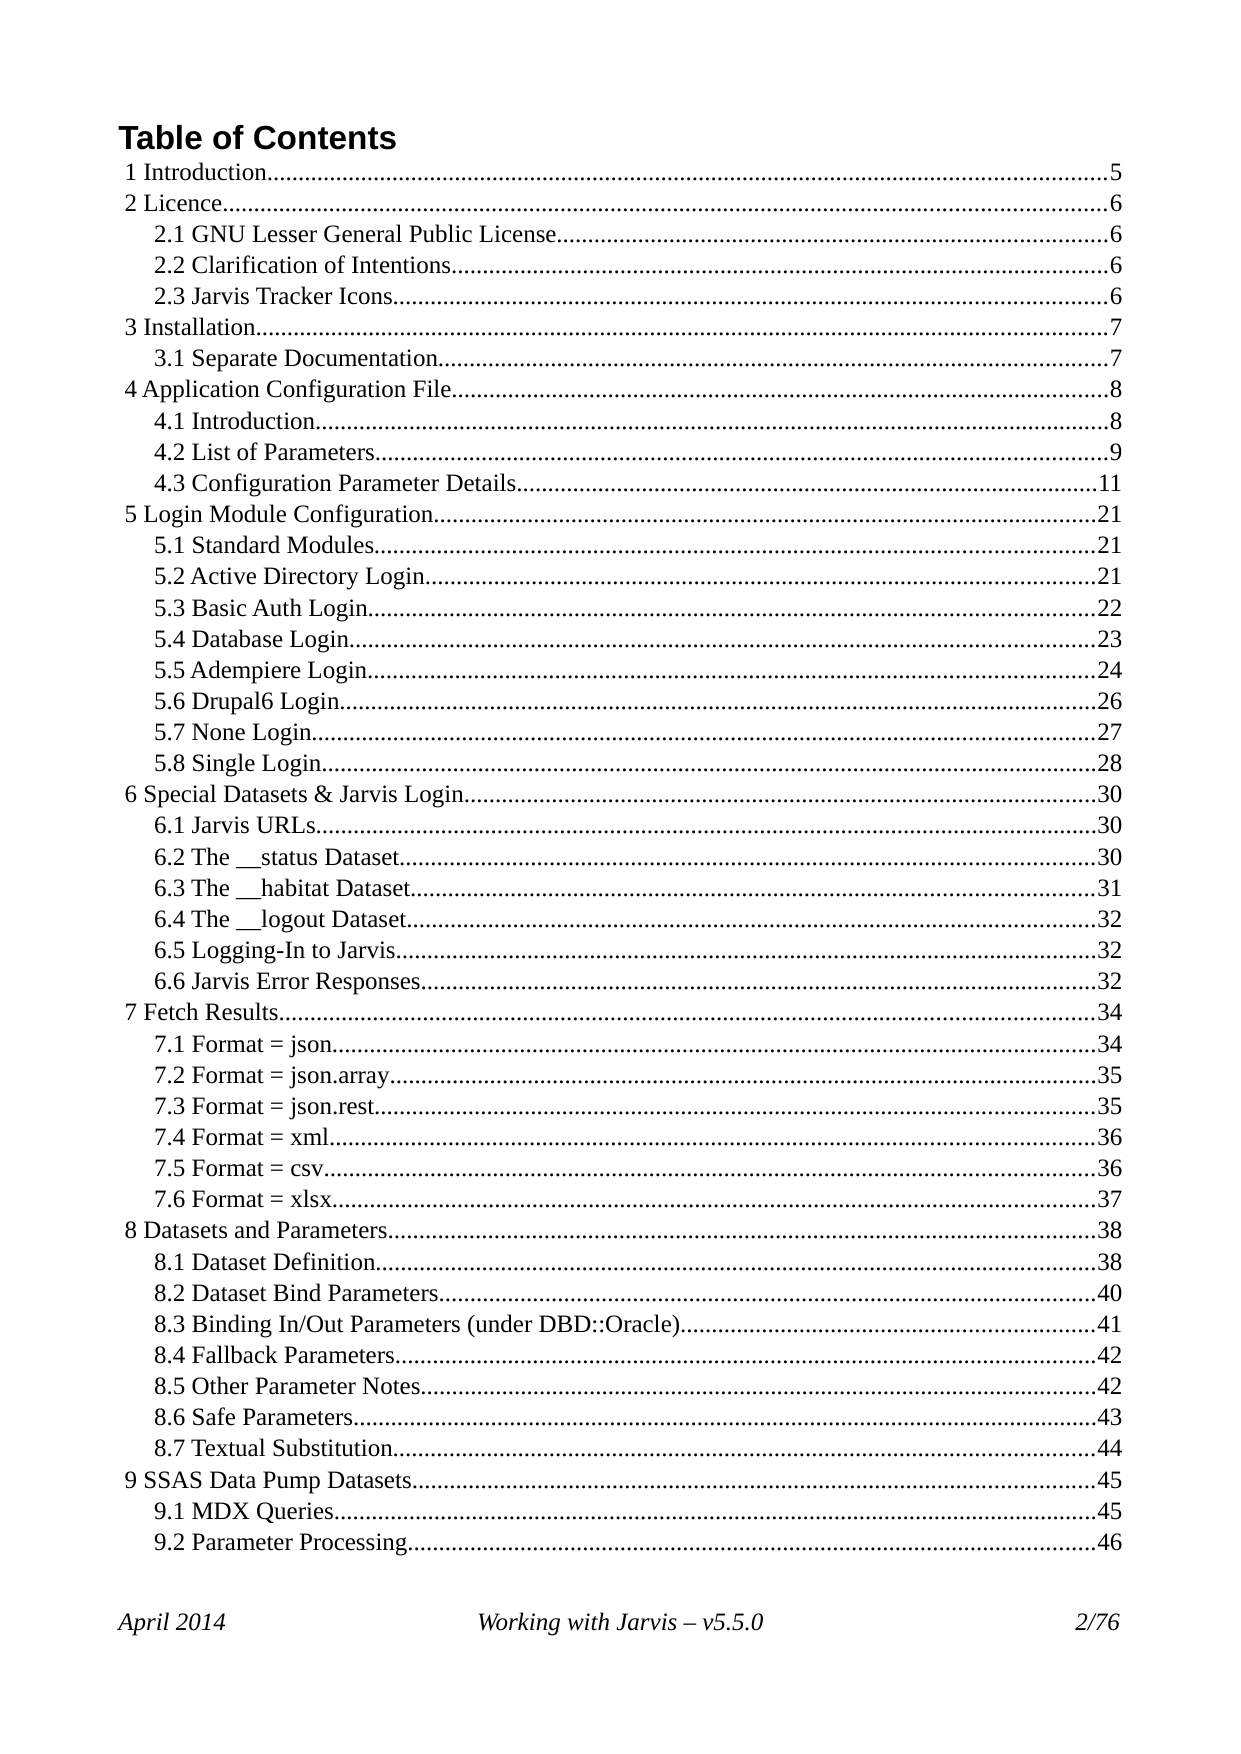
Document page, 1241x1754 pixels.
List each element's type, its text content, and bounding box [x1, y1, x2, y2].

text 7.5 Format = csv 36 [148, 1153, 1122, 1182]
subtitle Table of Contents [118, 118, 1122, 157]
text 4.3 Configuration Parameter Details 11 [148, 468, 1122, 497]
text 4.2 List of Parameters 9 [148, 437, 1122, 466]
text 6.1 Jarvis URLs 30 [148, 811, 1122, 839]
text 5.8 Single Login 28 [148, 748, 1122, 777]
text 5.5 Adempiere Login 24 [148, 655, 1122, 684]
text 7.6 Format = xlsx 37 [148, 1184, 1122, 1213]
text 7.1 Format = json 34 [148, 1029, 1122, 1057]
text 6.2 The __status Dataset 30 [148, 842, 1122, 871]
text 6.4 The __logout Dataset 32 [148, 904, 1122, 933]
text 5.3 Basic Auth Login 22 [148, 593, 1122, 621]
text 8.5 Other Parameter Notes 42 [148, 1371, 1122, 1400]
text 8.6 Safe Parameters 43 [148, 1402, 1122, 1431]
text 6.6 Jarvis Error Responses 32 [148, 966, 1122, 995]
text 6.5 Logging-In to Jarvis 32 [148, 935, 1122, 964]
text 7.2 Format = json.array 35 [148, 1060, 1122, 1088]
text 7.3 Format = json.rest 35 [148, 1091, 1122, 1120]
text 8.2 Dataset Bind Parameters 40 [148, 1278, 1122, 1307]
text 8.4 Fallback Parameters 42 [148, 1340, 1122, 1369]
text 2.3 Jarvis Tracker Icons 6 [148, 281, 1122, 310]
text 3 Installation 7 [118, 312, 1122, 341]
text 9 SSAS Data Pump Datasets 45 [118, 1465, 1122, 1493]
text 4 Application Configuration File 8 [118, 374, 1122, 403]
text 4.1 Introduction 8 [148, 406, 1122, 434]
text 3.1 Separate Documentation 7 [148, 343, 1122, 372]
text 9.1 MDX Queries 45 [148, 1496, 1122, 1524]
text 8.3 Binding In/Out Parameters (under DBD::Oracle) 41 [148, 1309, 1122, 1338]
text 5.7 None Login 27 [148, 717, 1122, 746]
text 8.7 Textual Substitution 44 [148, 1433, 1122, 1462]
text 5.4 Database Login 23 [148, 624, 1122, 652]
text 9.2 Parameter Processing 46 [148, 1527, 1122, 1556]
text 8 Datasets and Parameters 38 [118, 1216, 1122, 1244]
text 7 Fetch Results 34 [118, 997, 1122, 1026]
text 6 Special Datasets & Jarvis Login 30 [118, 779, 1122, 808]
text 5 Login Module Configuration 21 [118, 499, 1122, 528]
text 7.4 Format = xml 36 [148, 1122, 1122, 1151]
text 5.2 Active Directory Login 21 [148, 561, 1122, 590]
text 5.6 Drupal6 Login 26 [148, 686, 1122, 715]
text 6.3 The __habitat Dataset 31 [148, 873, 1122, 902]
text 5.1 Standard Modules 21 [148, 530, 1122, 559]
text 1 Introduction 5 [118, 157, 1122, 185]
text 2 Licence 6 [118, 188, 1122, 216]
text 2.2 Clarification of Intentions 6 [148, 250, 1122, 279]
text 8.1 Dataset Definition 38 [148, 1247, 1122, 1275]
text 2.1 GNU Lesser General Public License 6 [148, 219, 1122, 248]
